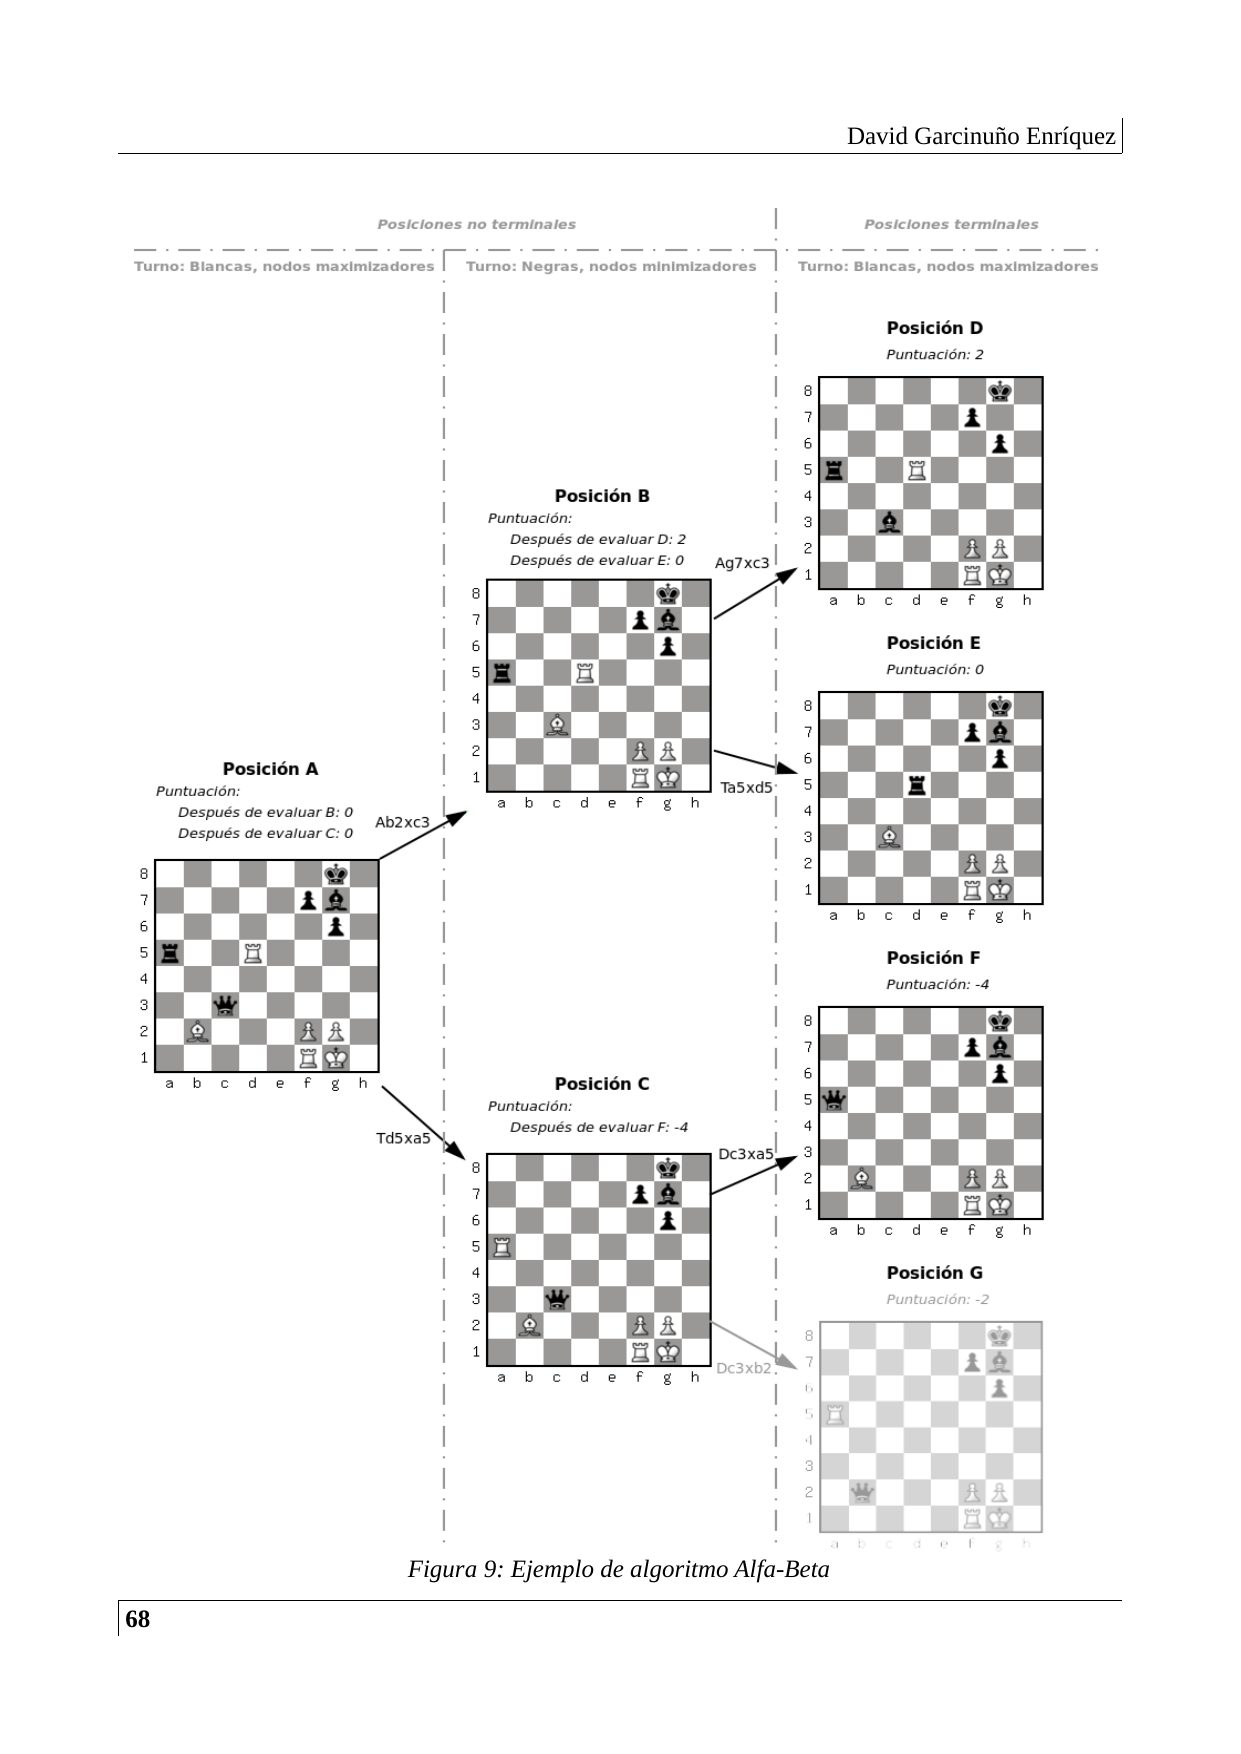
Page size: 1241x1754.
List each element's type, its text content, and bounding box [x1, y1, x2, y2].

text Figura 9: Ejemplo de algoritmo Alfa-Beta [133, 1555, 1107, 1583]
picture [133, 207, 1108, 1555]
